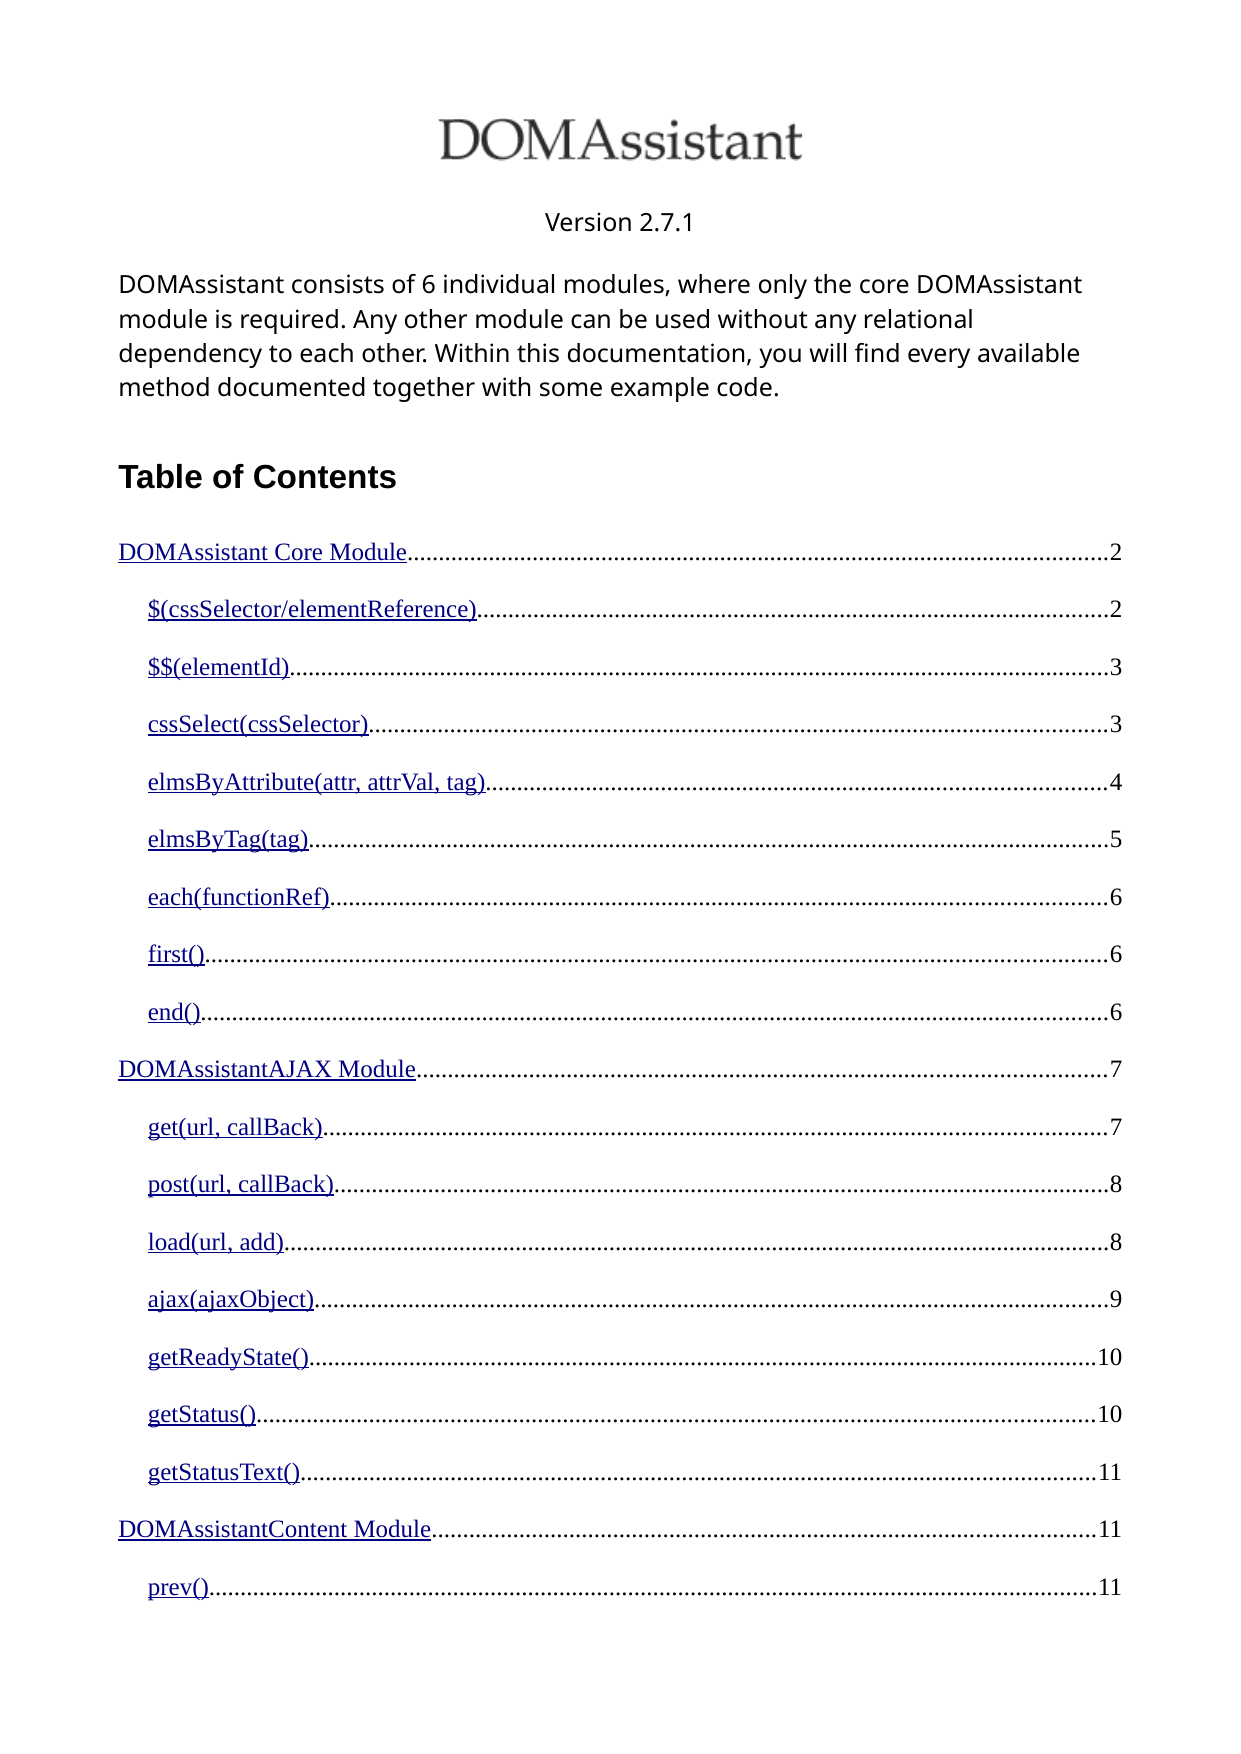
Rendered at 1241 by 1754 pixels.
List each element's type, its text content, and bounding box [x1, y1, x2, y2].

text $$(elementId) 3 [148, 623, 1122, 681]
text elmsByAttribute(attr, attrVal, tag) 4 [148, 738, 1122, 796]
text getStatusText() 11 [148, 1428, 1122, 1486]
text Version 2.7.1 [118, 204, 1122, 238]
text DOMAssistantContent Module 11 [118, 1514, 1122, 1543]
text DOMAssistant consists of 6 individual modules, where only the core DOMAssistant module is required. Any other module can be used without any relational dependency to each other. Within this documentation, you will find every available method documented together with some example code. [118, 267, 1122, 403]
text prev() 11 [148, 1572, 1122, 1601]
picture [438, 118, 803, 161]
text getReadyState() 10 [148, 1342, 1122, 1371]
text DOMAssistantAJAX Module 7 [118, 1054, 1122, 1083]
text DOMAssistant Core Module 2 [118, 537, 1122, 566]
text each(functionRef) 6 [148, 853, 1122, 911]
text cssSelect(cssSelector) 3 [148, 681, 1122, 738]
text end() 6 [148, 968, 1122, 1026]
text ajax(ajaxObject) 9 [148, 1284, 1122, 1313]
text getStatus() 10 [148, 1371, 1122, 1428]
text get(url, callBack) 7 [148, 1112, 1122, 1141]
text first() 6 [148, 939, 1122, 968]
subtitle Table of Contents [118, 457, 1122, 496]
text post(url, callBack) 8 [148, 1141, 1122, 1198]
text elmsByTag(tag) 5 [148, 824, 1122, 853]
text $(cssSelector/elementReference) 2 [148, 566, 1122, 623]
text load(url, add) 8 [148, 1198, 1122, 1256]
